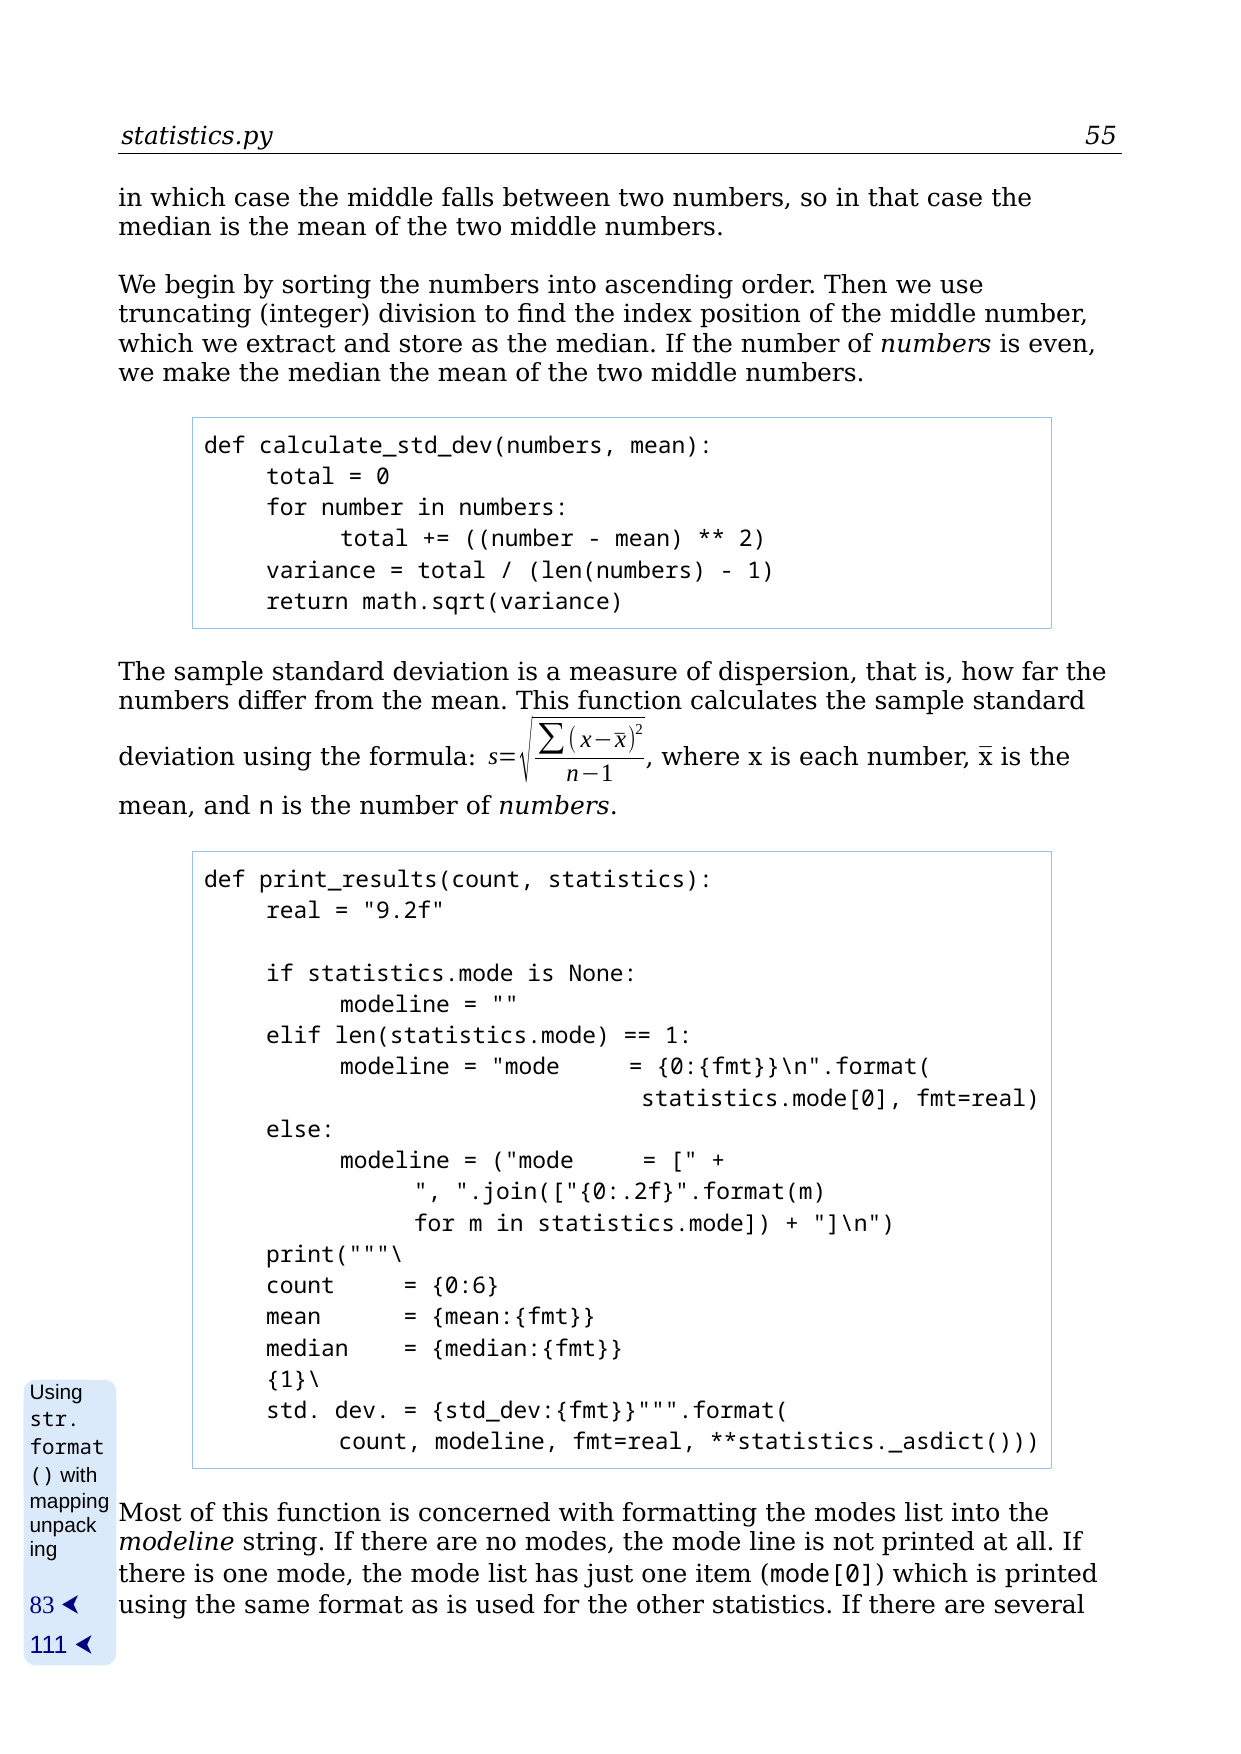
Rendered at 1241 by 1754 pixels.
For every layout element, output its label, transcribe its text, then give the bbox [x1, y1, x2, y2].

text mean = {mean:{fmt}} [193, 1288, 1051, 1319]
text statistics.mode[0], fmt=real) [193, 1069, 1051, 1101]
text {1}\ [193, 1351, 1051, 1382]
text for m in statistics.mode]) + "]\n") [193, 1194, 1051, 1226]
text if statistics.mode is None: [193, 944, 1051, 976]
text count, modeline, fmt=real, **statistics._asdict())) [193, 1413, 1051, 1468]
text print("""\ [193, 1226, 1051, 1257]
text std. dev. = {std_dev:{fmt}}""".format( [193, 1382, 1051, 1413]
text def calculate_std_dev(numbers, mean): [193, 418, 1051, 448]
text modeline = "mode = {0:{fmt}}\n".format( [193, 1038, 1051, 1069]
text return math.sqrt(variance) [193, 573, 1051, 628]
text else: [193, 1101, 1051, 1132]
text elif len(statistics.mode) == 1: [193, 1007, 1051, 1038]
text ", ".join(["{0:.2f}".format(m) [193, 1163, 1051, 1194]
text total += ((number - mean) ** 2) [193, 510, 1051, 542]
text modeline = "" [193, 976, 1051, 1007]
text median = {median:{fmt}} [193, 1319, 1051, 1351]
text variance = total / (len(numbers) - 1) [193, 542, 1051, 573]
text modeline = ("mode = [" + [193, 1132, 1051, 1163]
text real = "9.2f" [193, 882, 1051, 913]
text in which case the middle falls between two numbers, so in that case the median is the mean of the two middle numbers. [118, 183, 1122, 241]
text for number in numbers: [193, 479, 1051, 510]
text def print_results(count, statistics): [193, 852, 1051, 882]
text We begin by sorting the numbers into ascending order. Then we use truncating (integer) division to find the index position of the middle number, which we extract and store as the median. If the number of numbers is even, we make the median the mean of the two middle numbers. [118, 271, 1122, 387]
text count = {0:6} [193, 1257, 1051, 1288]
text The sample standard deviation is a measure of dispersion, that is, how far the numbers differ from the mean. This function calculates the sample standard deviation using the formula: , where x is each number, x̅ is the mean, and n is the number of numbers. [118, 657, 1122, 821]
text Most of this function is concerned with formatting the modes list into the modeline string. If there are no modes, the mode line is not printed at all. If there is one mode, the mode list has just one item (mode[0]) which is printed using the same format as is used for the other statistics. If there are several [118, 1498, 1122, 1619]
text total = 0 [193, 448, 1051, 479]
